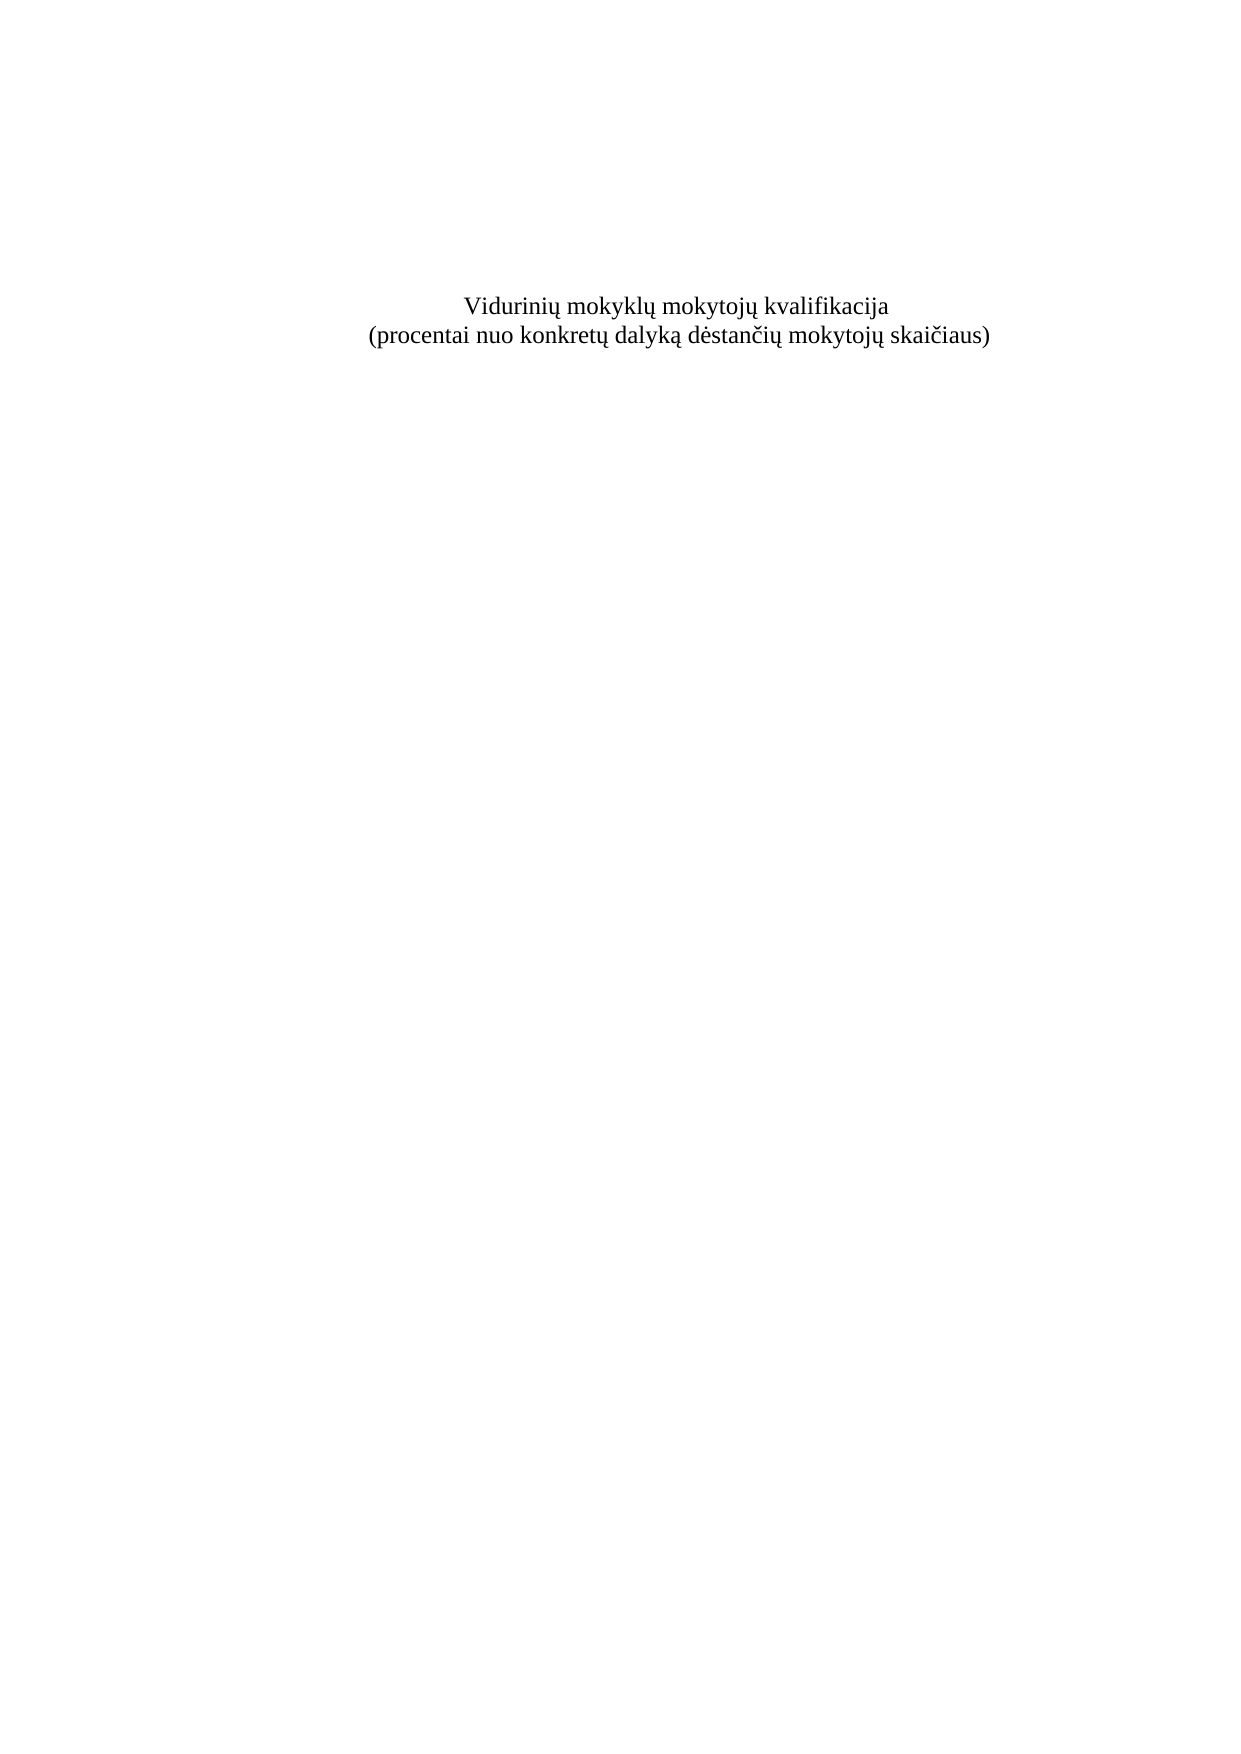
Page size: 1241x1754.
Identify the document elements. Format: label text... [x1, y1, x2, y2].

text (procentai nuo konkretų dalyką dėstančių mokytojų skaičiaus) [177, 320, 1181, 349]
text Vidurinių mokyklų mokytojų kvalifikacija [177, 291, 1181, 320]
